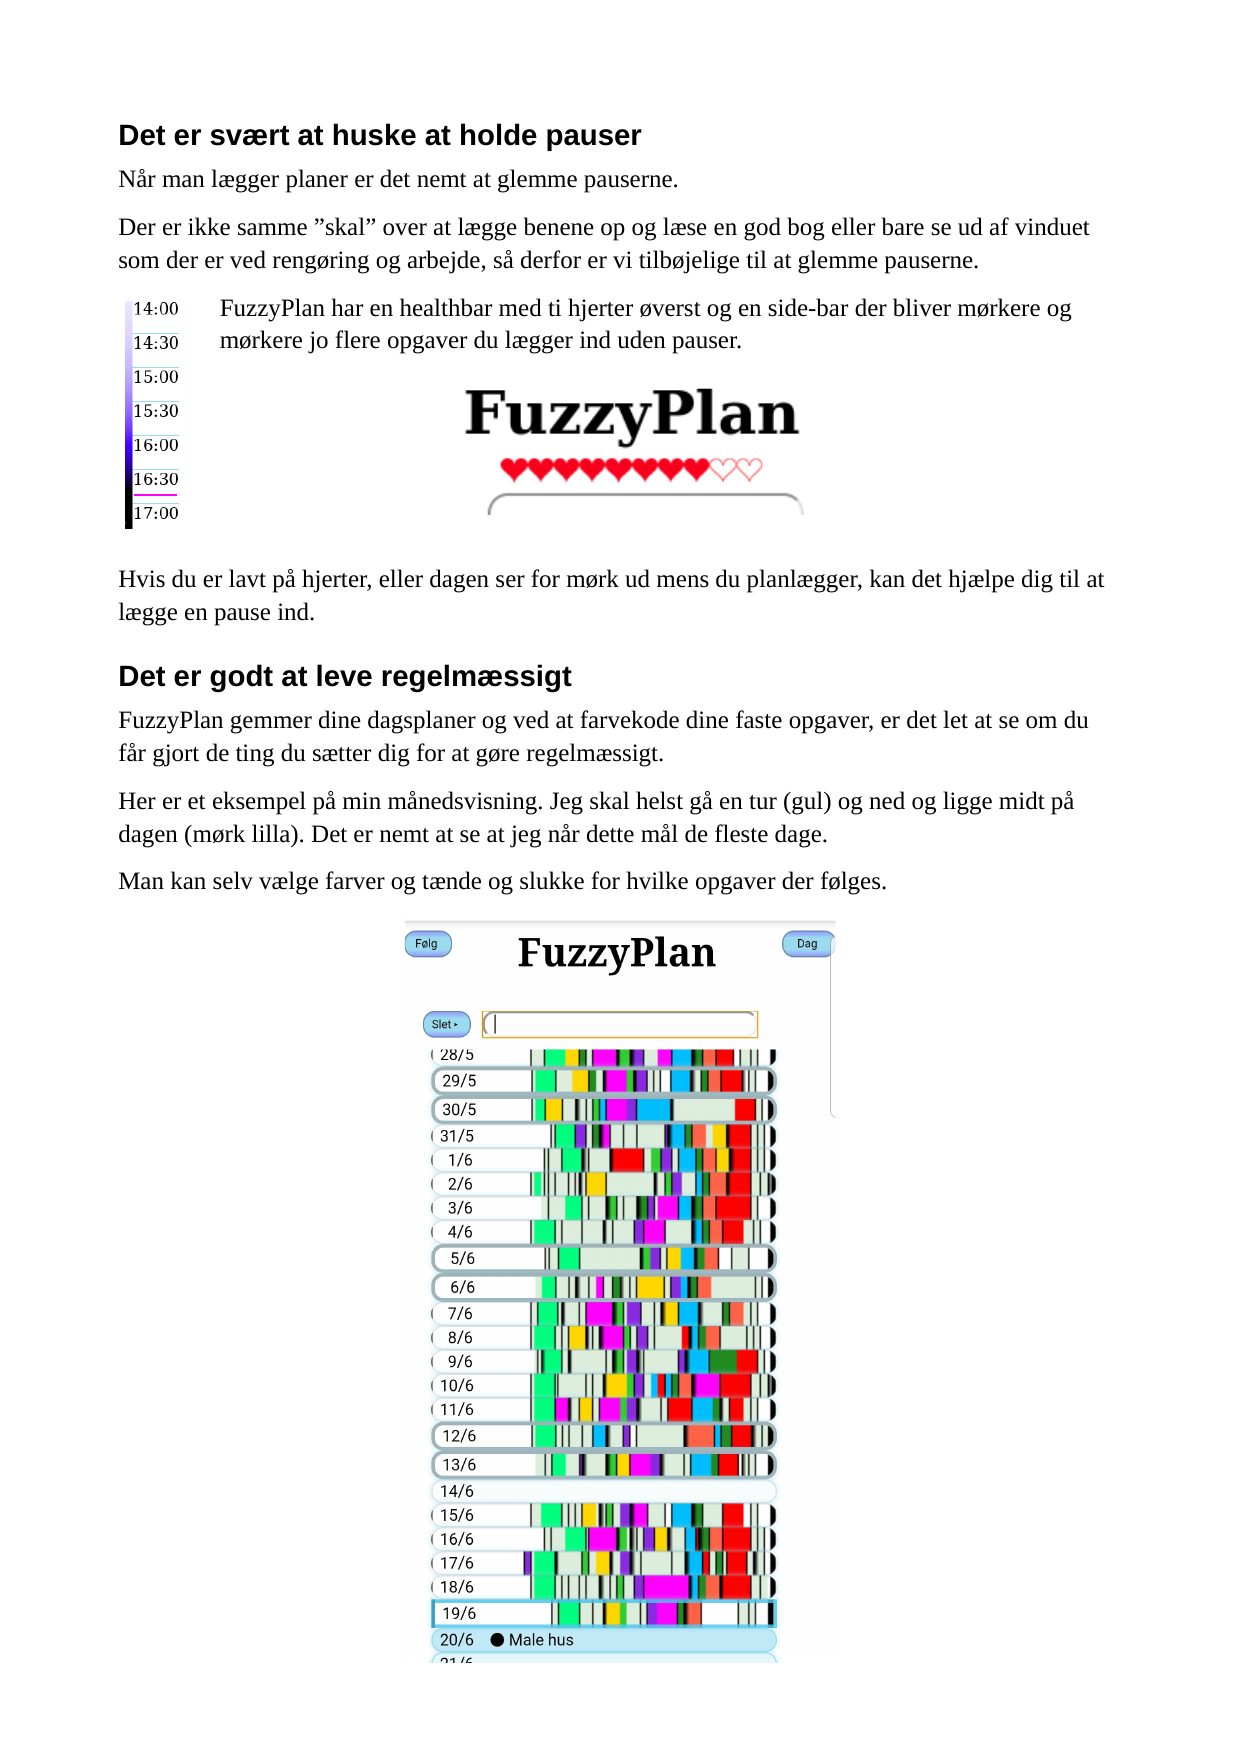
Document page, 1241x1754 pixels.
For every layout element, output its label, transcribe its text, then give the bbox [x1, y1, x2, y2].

subtitle Det er svært at huske at holde pauser [118, 118, 1122, 152]
picture [125, 301, 190, 529]
text FuzzyPlan gemmer dine dagsplaner og ved at farvekode dine faste opgaver, er det let at se om du får gjort de ting du sætter dig for at gøre regelmæssigt. [118, 705, 1122, 767]
subtitle Det er godt at leve regelmæssigt [118, 659, 1122, 693]
text Når man lægger planer er det nemt at glemme pauserne. [118, 164, 1122, 193]
text Her er et eksempel på min månedsvisning. Jeg skal helst gå en tur (gul) og ned og ligge midt på dagen (mørk lilla). Det er nemt at se at jeg når dette mål de fleste dage. [118, 786, 1122, 847]
picture [404, 913, 836, 1663]
picture [457, 377, 812, 515]
text Der er ikke samme ”skal” over at lægge benene op og læse en god bog eller bare se ud af vinduet som der er ved rengøring og arbejde, så derfor er vi tilbøjelige til at glemme pauserne. [118, 212, 1122, 274]
text Man kan selv vælge farver og tænde og slukke for hvilke opgaver der følges. [118, 866, 1122, 895]
text Hvis du er lavt på hjerter, eller dagen ser for mørk ud mens du planlægger, kan det hjælpe dig til at lægge en pause ind. [118, 564, 1122, 625]
text FuzzyPlan har en healthbar med ti hjerter øverst og en side-bar der bliver mørkere og mørkere jo flere opgaver du lægger ind uden pauser. [118, 293, 1122, 354]
